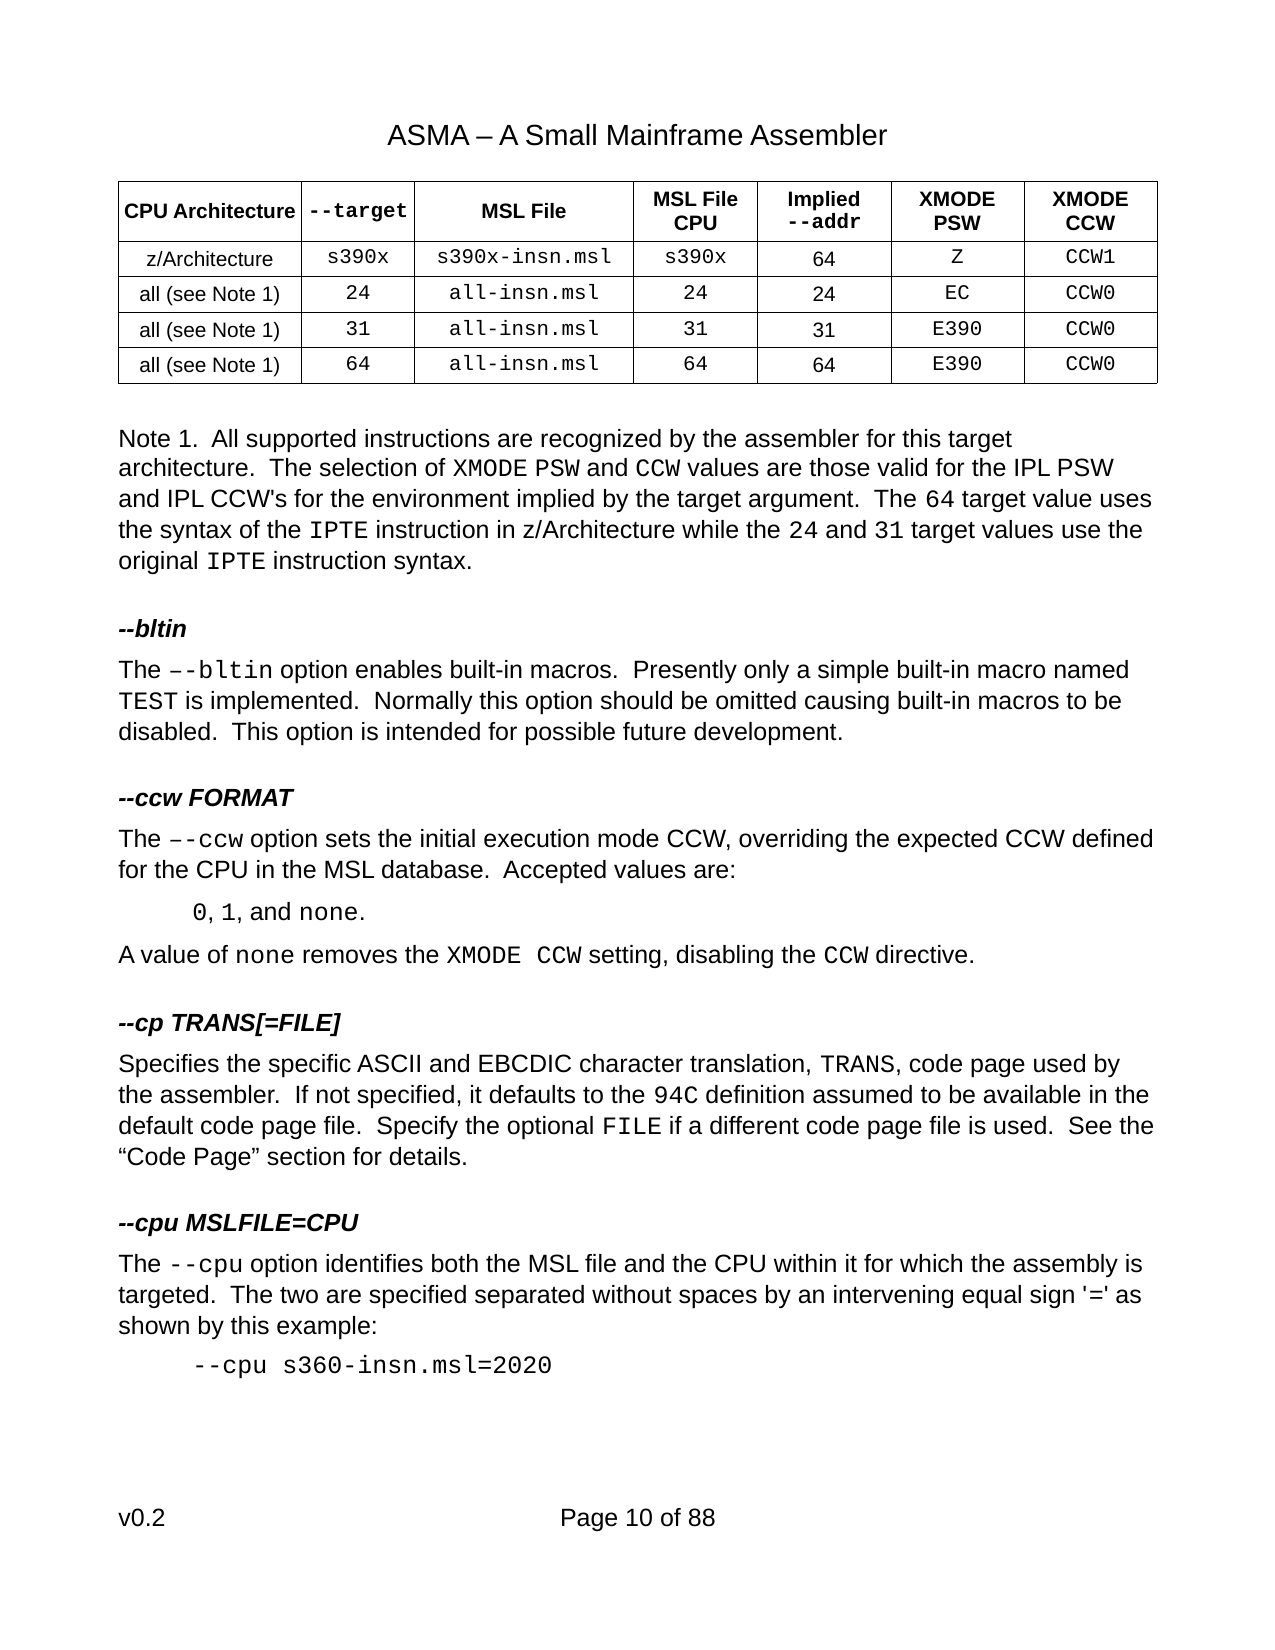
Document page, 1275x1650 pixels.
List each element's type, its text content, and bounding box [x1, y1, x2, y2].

subtitle --ccw FORMAT [118, 783, 1157, 812]
table_cell 64 [634, 348, 757, 383]
table_header MSL File [415, 182, 633, 241]
subtitle --cpu MSLFILE=CPU [118, 1208, 1157, 1237]
subtitle --bltin [118, 614, 1157, 643]
text 0, 1, and none. [192, 896, 1157, 927]
table_cell all-insn.msl [415, 277, 633, 312]
text The –-bltin option enables built-in macros. Presently only a simple built-in macro named TEST is implemented. Normally this option should be omitted causing built-in macros to be disabled. This option is intended for possible future development. [118, 655, 1157, 746]
subtitle --cp TRANS[=FILE] [118, 1008, 1157, 1037]
table_cell 24 [758, 277, 891, 312]
table_cell s390x [634, 242, 757, 276]
table_header CPU Architecture [119, 182, 301, 241]
table_cell all (see Note 1) [119, 313, 301, 347]
table_header XMODE PSW [892, 182, 1024, 241]
table_cell CCW0 [1025, 277, 1157, 312]
table_cell 31 [302, 313, 414, 347]
table_cell 64 [302, 348, 414, 383]
table_cell all (see Note 1) [119, 348, 301, 383]
table_cell 24 [302, 277, 414, 312]
table_header Implied --addr [758, 182, 891, 241]
table_cell Z [892, 242, 1024, 276]
text The –-ccw option sets the initial execution mode CCW, overriding the expected CCW defined for the CPU in the MSL database. Accepted values are: [118, 824, 1157, 884]
text --cpu s360-insn.msl=2020 [192, 1353, 1157, 1381]
table_cell all-insn.msl [415, 313, 633, 347]
table_cell E390 [892, 348, 1024, 383]
table_cell CCW1 [1025, 242, 1157, 276]
table_cell all (see Note 1) [119, 277, 301, 312]
table_cell 31 [758, 313, 891, 347]
table_cell EC [892, 277, 1024, 312]
table_cell 31 [634, 313, 757, 347]
table_cell 64 [758, 348, 891, 383]
table_cell 24 [634, 277, 757, 312]
table_cell all-insn.msl [415, 348, 633, 383]
table_header XMODE CCW [1025, 182, 1157, 241]
table_cell s390x-insn.msl [415, 242, 633, 276]
text Note 1. All supported instructions are recognized by the assembler for this target architecture. The selection of XMODE PSW and CCW values are those valid for the IPL PSW and IPL CCW's for the environment implied by the target argument. The 64 target value uses the syntax of the IPTE instruction in z/Architecture while the 24 and 31 target values use the original IPTE instruction syntax. [118, 424, 1157, 577]
text The --cpu option identifies both the MSL file and the CPU within it for which the assembly is targeted. The two are specified separated without spaces by an intervening equal sign '=' as shown by this example: [118, 1249, 1157, 1340]
table_cell CCW0 [1025, 313, 1157, 347]
table_cell 64 [758, 242, 891, 276]
text Specifies the specific ASCII and EBCDIC character translation, TRANS, code page used by the assembler. If not specified, it defaults to the 94C definition assumed to be available in the default code page file. Specify the optional FILE if a different code page file is used. See the “Code Page” section for details. [118, 1049, 1157, 1171]
table_cell CCW0 [1025, 348, 1157, 383]
text A value of none removes the XMODE CCW setting, disabling the CCW directive. [118, 940, 1157, 971]
table_header MSL File CPU [634, 182, 757, 241]
table_cell s390x [302, 242, 414, 276]
table_cell E390 [892, 313, 1024, 347]
table_cell z/Architecture [119, 242, 301, 276]
table_header --target [302, 182, 414, 241]
